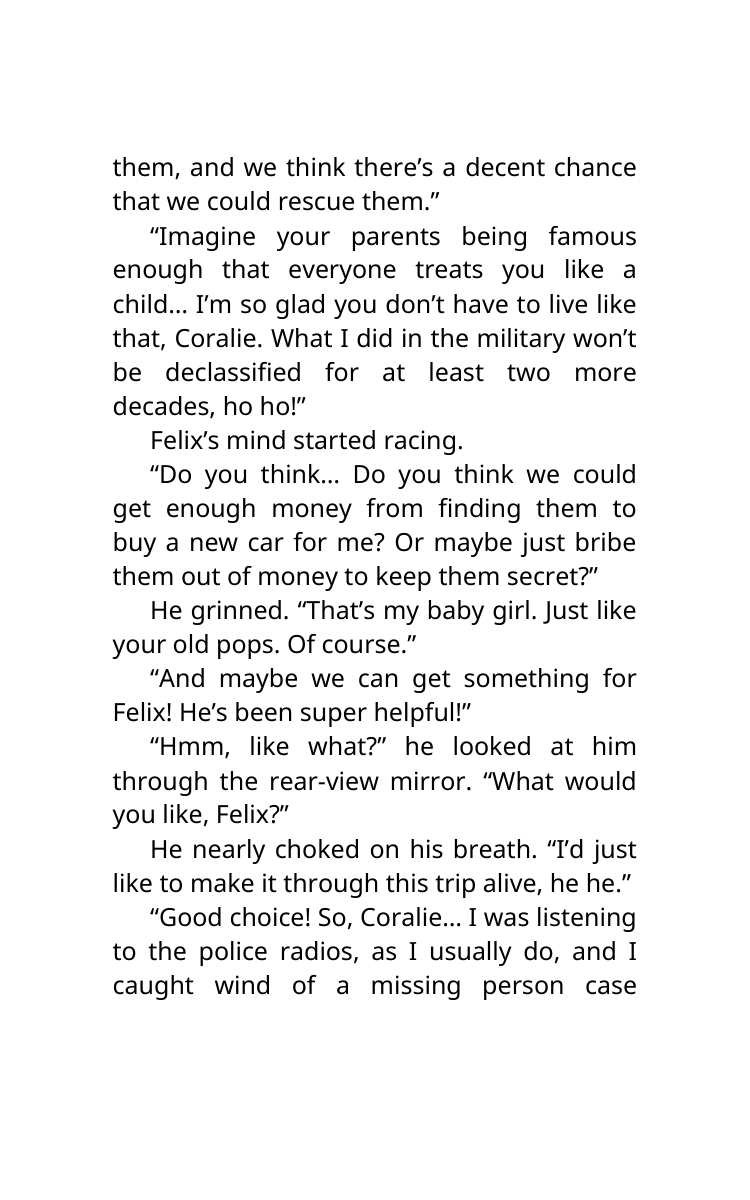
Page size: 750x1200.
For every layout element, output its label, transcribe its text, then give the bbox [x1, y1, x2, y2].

text them, and we think there’s a decent chance that we could rescue them.” [112, 150, 637, 218]
text Felix’s mind started racing. [112, 422, 637, 457]
text He grinned. “That’s my baby girl. Just like your old pops. Of course.” [112, 593, 637, 661]
text He nearly choked on his breath. “I’d just like to make it through this trip alive, he he.” [112, 831, 637, 899]
text “Imagine your parents being famous enough that everyone treats you like a child… I’m so glad you don’t have to live like that, Coralie. What I did in the military won’t be declassified for at least two more decades, ho ho!” [112, 218, 637, 422]
text “Good choice! So, Coralie… I was listening to the police radios, as I usually do, and I caught wind of a missing person case [112, 899, 637, 1002]
text “And maybe we can get something for Felix! He’s been super helpful!” [112, 661, 637, 729]
text “Do you think… Do you think we could get enough money from finding them to buy a new car for me? Or maybe just bribe them out of money to keep them secret?” [112, 457, 637, 593]
text “Hmm, like what?” he looked at him through the rear-view mirror. “What would you like, Felix?” [112, 729, 637, 831]
